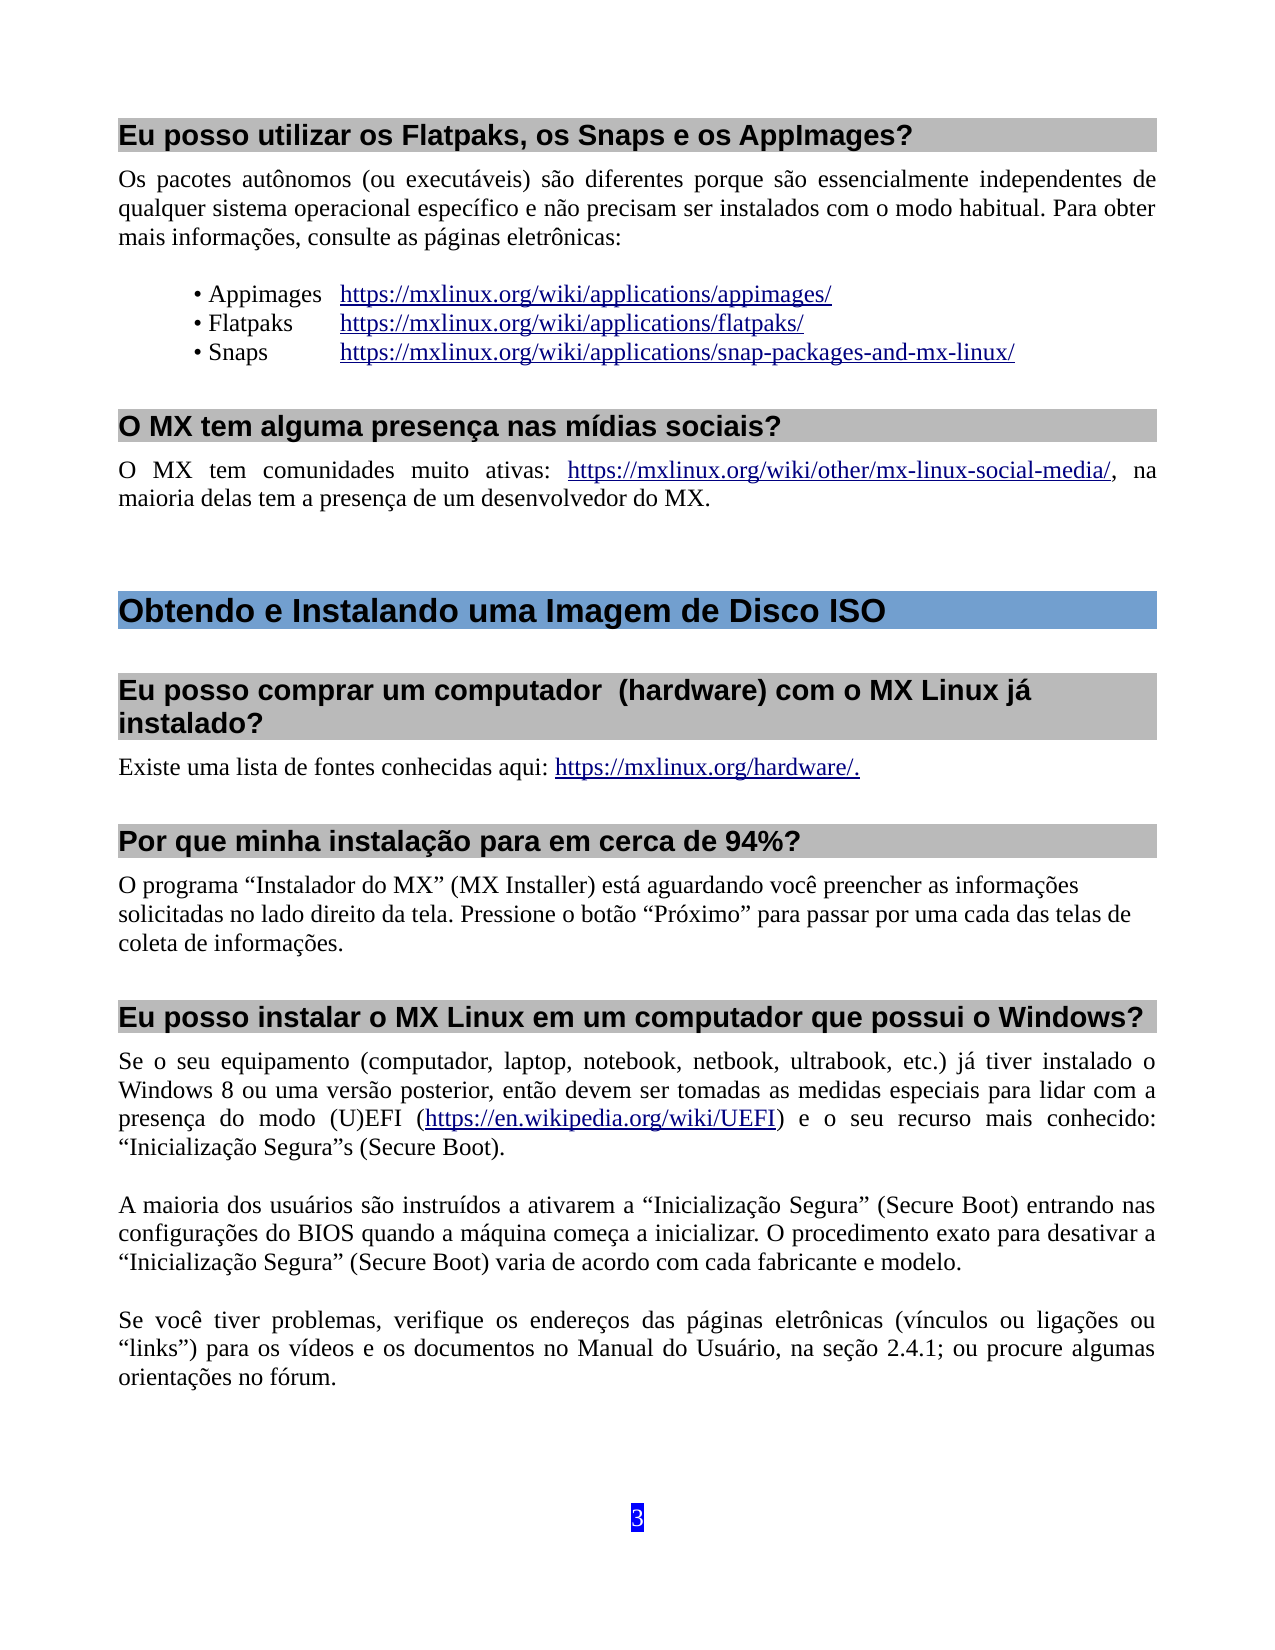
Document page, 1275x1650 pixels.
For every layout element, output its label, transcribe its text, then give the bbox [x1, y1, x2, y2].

text Existe uma lista de fontes conhecidas aqui: https://mxlinux.org/hardware/. [118, 752, 1157, 781]
subtitle Eu posso instalar o MX Linux em um computador que possui o Windows? [118, 1000, 1157, 1033]
text • Flatpaks https://mxlinux.org/wiki/applications/flatpaks/ [193, 308, 1157, 337]
text Se o seu equipamento (computador, laptop, notebook, netbook, ultrabook, etc.) já tiver instalado o Windows 8 ou uma versão posterior, então devem ser tomadas as medidas especiais para lidar com a presença do modo (U)EFI (https://en.wikipedia.org/wiki/UEFI) e o seu recurso mais conhecido: “Inicialização Segura”s (Secure Boot). [118, 1046, 1157, 1161]
subtitle O MX tem alguma presença nas mídias sociais? [118, 409, 1157, 442]
subtitle Obtendo e Instalando uma Imagem de Disco ISO [118, 591, 1157, 629]
subtitle Por que minha instalação para em cerca de 94%? [118, 824, 1157, 858]
text Se você tiver problemas, verifique os endereços das páginas eletrônicas (vínculos ou ligações ou “links”) para os vídeos e os documentos no Manual do Usuário, na seção 2.4.1; ou procure algumas orientações no fórum. [118, 1305, 1157, 1391]
text • Appimages https://mxlinux.org/wiki/applications/appimages/ [193, 279, 1157, 308]
text • Snaps https://mxlinux.org/wiki/applications/snap-packages-and-mx-linux/ [193, 337, 1157, 365]
text O MX tem comunidades muito ativas: https://mxlinux.org/wiki/other/mx-linux-social-media/, na maioria delas tem a presença de um desenvolvedor do MX. [118, 455, 1157, 512]
text O programa “Instalador do MX” (MX Installer) está aguardando você preencher as informações solicitadas no lado direito da tela. Pressione o botão “Próximo” para passar por uma cada das telas de coleta de informações. [118, 870, 1157, 957]
text Os pacotes autônomos (ou executáveis) são diferentes porque são essencialmente independentes de qualquer sistema operacional específico e não precisam ser instalados com o modo habitual. Para obter mais informações, consulte as páginas eletrônicas: [118, 164, 1157, 250]
subtitle Eu posso comprar um computador (hardware) com o MX Linux já instalado? [118, 673, 1157, 740]
text A maioria dos usuários são instruídos a ativarem a “Inicialização Segura” (Secure Boot) entrando nas configurações do BIOS quando a máquina começa a inicializar. O procedimento exato para desativar a “Inicialização Segura” (Secure Boot) varia de acordo com cada fabricante e modelo. [118, 1190, 1157, 1276]
subtitle Eu posso utilizar os Flatpaks, os Snaps e os AppImages? [118, 118, 1157, 152]
